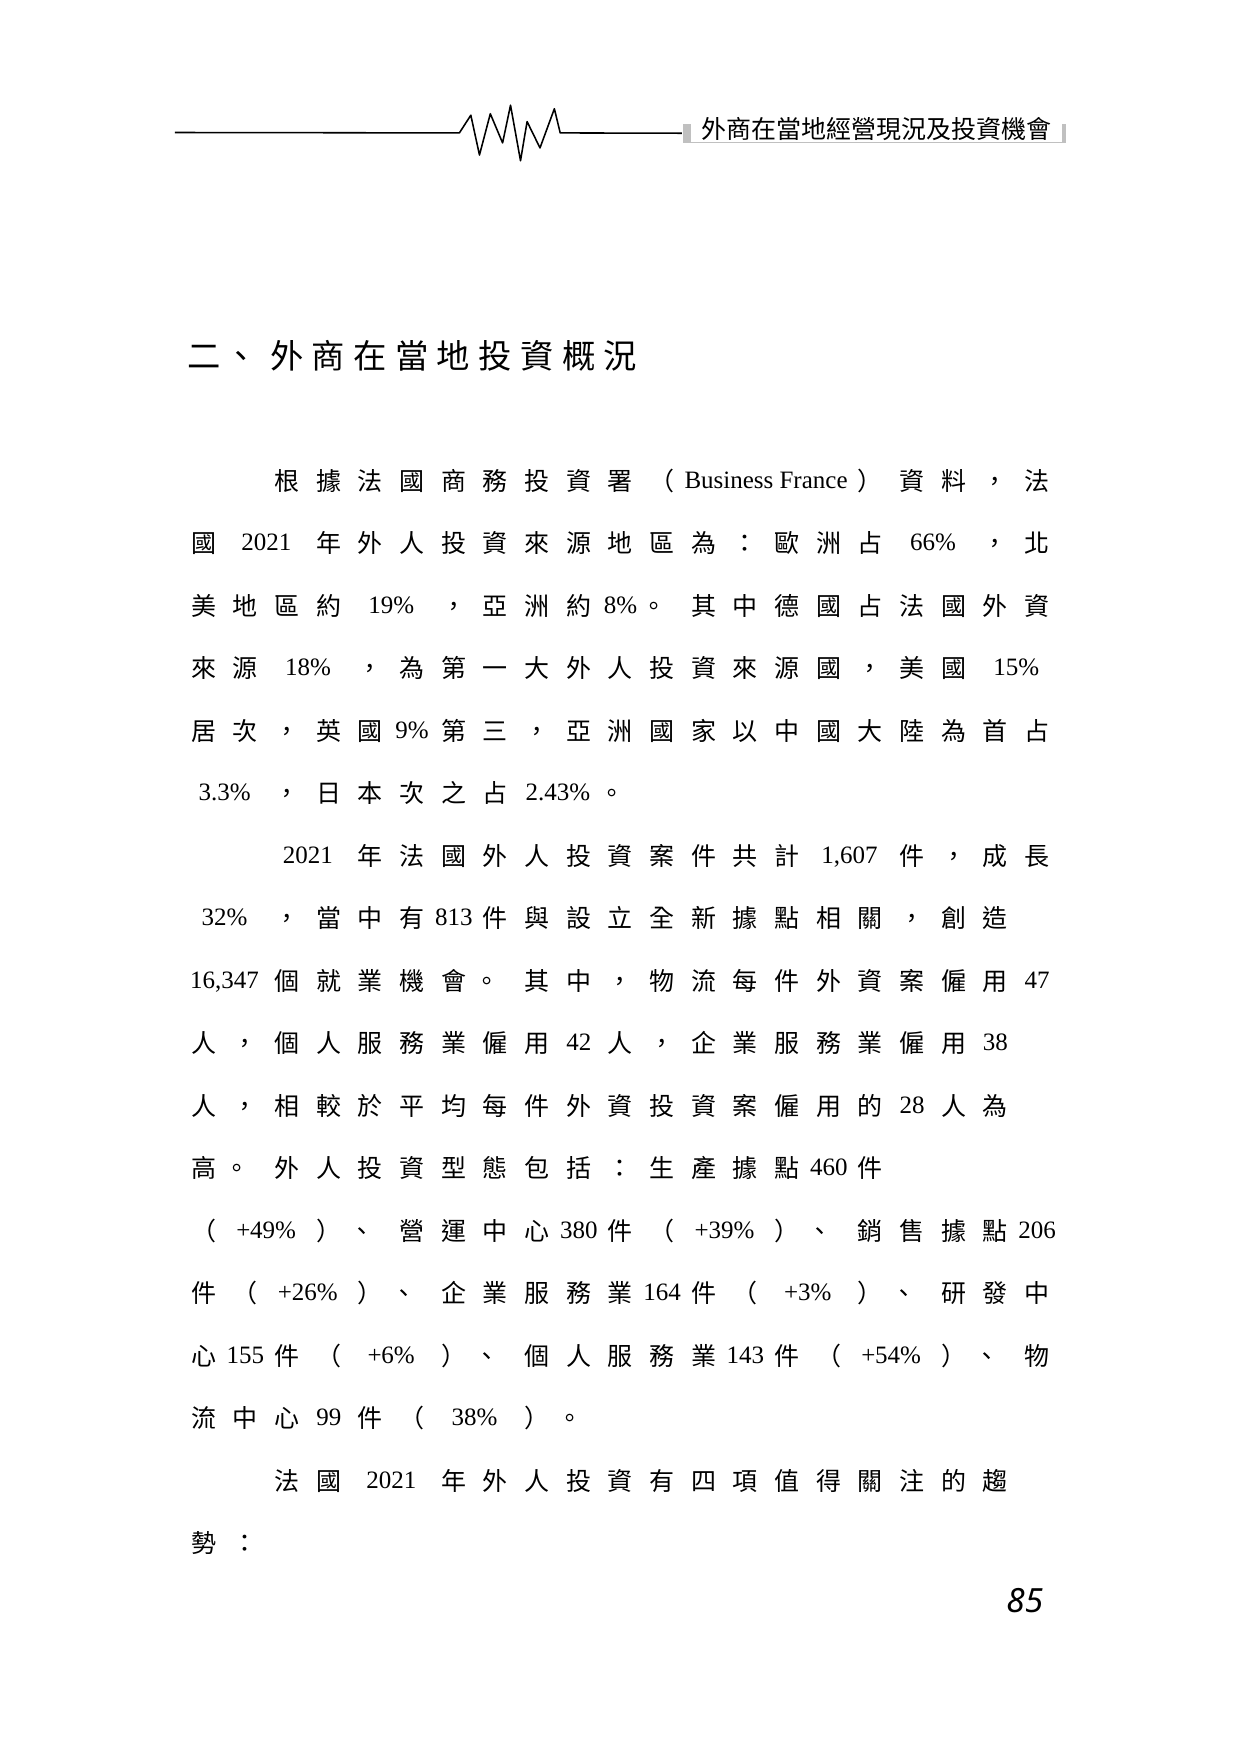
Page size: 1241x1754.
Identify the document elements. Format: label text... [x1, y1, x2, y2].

text 法國2021年外人投資有四項值得關注的趨勢： [183, 1438, 1058, 1563]
text 二、外商在當地投資概況 [183, 313, 1058, 375]
text 2021年法國外人投資案件共計1,607件，成長32%，當中有813件與設立全新據點相關，創造16,347個就業機會。其中，物流每件外資案僱用47人，個人服務業僱用42人，企業服務業僱用38人，相較於平均每件外資投資案僱用的28人為高。外人投資型態包括：生產據點460件（+49%）、營運中心380件（+39%）、銷售據點206件（+26%）、企業服務業164件（+3%）、研發中心155件（+6%）、個人服務業143件（+54%）、物流中心99件（38%）。 [183, 813, 1058, 1438]
text 根據法國商務投資署（Business France）資料，法國2021年外人投資來源地區為：歐洲占66%，北美地區約19%，亞洲約8%。其中德國占法國外資來源18%，為第一大外人投資來源國，美國15%居次，英國9%第三，亞洲國家以中國大陸為首占3.3%，日本次之占2.43%。 [183, 438, 1058, 813]
